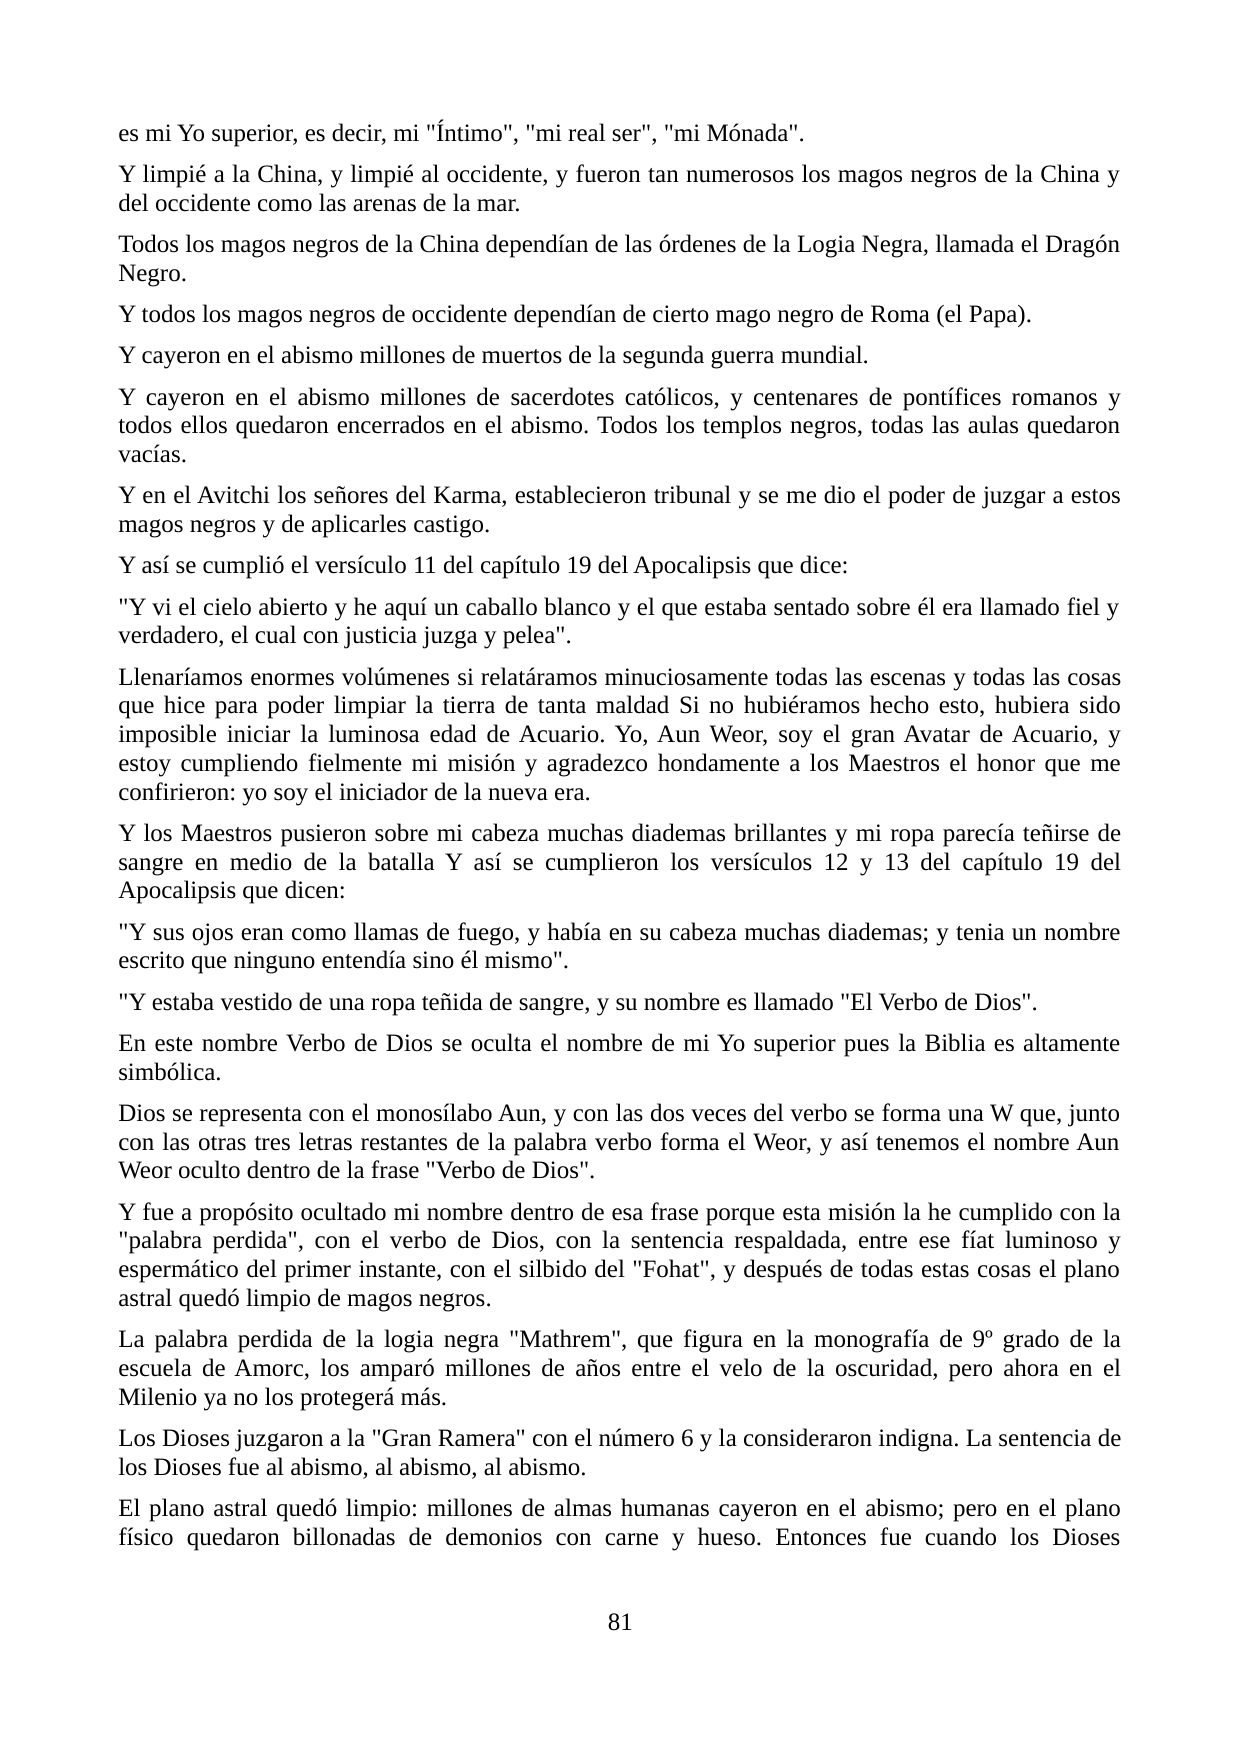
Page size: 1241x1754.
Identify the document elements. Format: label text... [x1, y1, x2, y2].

text "Y estaba vestido de una ropa teñida de sangre, y su nombre es llamado "El Verbo de Dios". [118, 987, 1122, 1016]
text Dios se representa con el monosílabo Aun, y con las dos veces del verbo se forma una W que, junto con las otras tres letras restantes de la palabra verbo forma el Weor, y así tenemos el nombre Aun Weor oculto dentro de la frase "Verbo de Dios". [118, 1098, 1122, 1184]
text es mi Yo superior, es decir, mi "Íntimo", "mi real ser", "mi Mónada". [118, 118, 1122, 147]
text Y cayeron en el abismo millones de sacerdotes católicos, y centenares de pontífices romanos y todos ellos quedaron encerrados en el abismo. Todos los templos negros, todas las aulas quedaron vacías. [118, 382, 1122, 468]
text Y así se cumplió el versículo 11 del capítulo 19 del Apocalipsis que dice: [118, 551, 1122, 579]
text La palabra perdida de la logia negra "Mathrem", que figura en la monografía de 9º grado de la escuela de Amorc, los amparó millones de años entre el velo de la oscuridad, pero ahora en el Milenio ya no los protegerá más. [118, 1324, 1122, 1411]
text El plano astral quedó limpio: millones de almas humanas cayeron en el abismo; pero en el plano físico quedaron billonadas de demonios con carne y hueso. Entonces fue cuando los Dioses [118, 1493, 1122, 1551]
text Y los Maestros pusieron sobre mi cabeza muchas diademas brillantes y mi ropa parecía teñirse de sangre en medio de la batalla Y así se cumplieron los versículos 12 y 13 del capítulo 19 del Apocalipsis que dicen: [118, 818, 1122, 904]
text Todos los magos negros de la China dependían de las órdenes de la Logia Negra, llamada el Dragón Negro. [118, 229, 1122, 287]
text Y en el Avitchi los señores del Karma, establecieron tribunal y se me dio el poder de juzgar a estos magos negros y de aplicarles castigo. [118, 481, 1122, 538]
text "Y sus ojos eran como llamas de fuego, y había en su cabeza muchas diademas; y tenia un nombre escrito que ninguno entendía sino él mismo". [118, 917, 1122, 974]
text Y todos los magos negros de occidente dependían de cierto mago negro de Roma (el Papa). [118, 299, 1122, 328]
text Llenaríamos enormes volúmenes si relatáramos minuciosamente todas las escenas y todas las cosas que hice para poder limpiar la tierra de tanta maldad Si no hubiéramos hecho esto, hubiera sido imposible iniciar la luminosa edad de Acuario. Yo, Aun Weor, soy el gran Avatar de Acuario, y estoy cumpliendo fielmente mi misión y agradezco hondamente a los Maestros el honor que me confirieron: yo soy el iniciador de la nueva era. [118, 662, 1122, 806]
text En este nombre Verbo de Dios se oculta el nombre de mi Yo superior pues la Biblia es altamente simbólica. [118, 1028, 1122, 1086]
text "Y vi el cielo abierto y he aquí un caballo blanco y el que estaba sentado sobre él era llamado fiel y verdadero, el cual con justicia juzga y pelea". [118, 592, 1122, 649]
text Y limpié a la China, y limpié al occidente, y fueron tan numerosos los magos negros de la China y del occidente como las arenas de la mar. [118, 159, 1122, 217]
text Y fue a propósito ocultado mi nombre dentro de esa frase porque esta misión la he cumplido con la "palabra perdida", con el verbo de Dios, con la sentencia respaldada, entre ese fíat luminoso y espermático del primer instante, con el silbido del "Fohat", y después de todas estas cosas el plano astral quedó limpio de magos negros. [118, 1197, 1122, 1312]
text Los Dioses juzgaron a la "Gran Ramera" con el número 6 y la consideraron indigna. La sentencia de los Dioses fue al abismo, al abismo, al abismo. [118, 1423, 1122, 1481]
text Y cayeron en el abismo millones de muertos de la segunda guerra mundial. [118, 341, 1122, 369]
